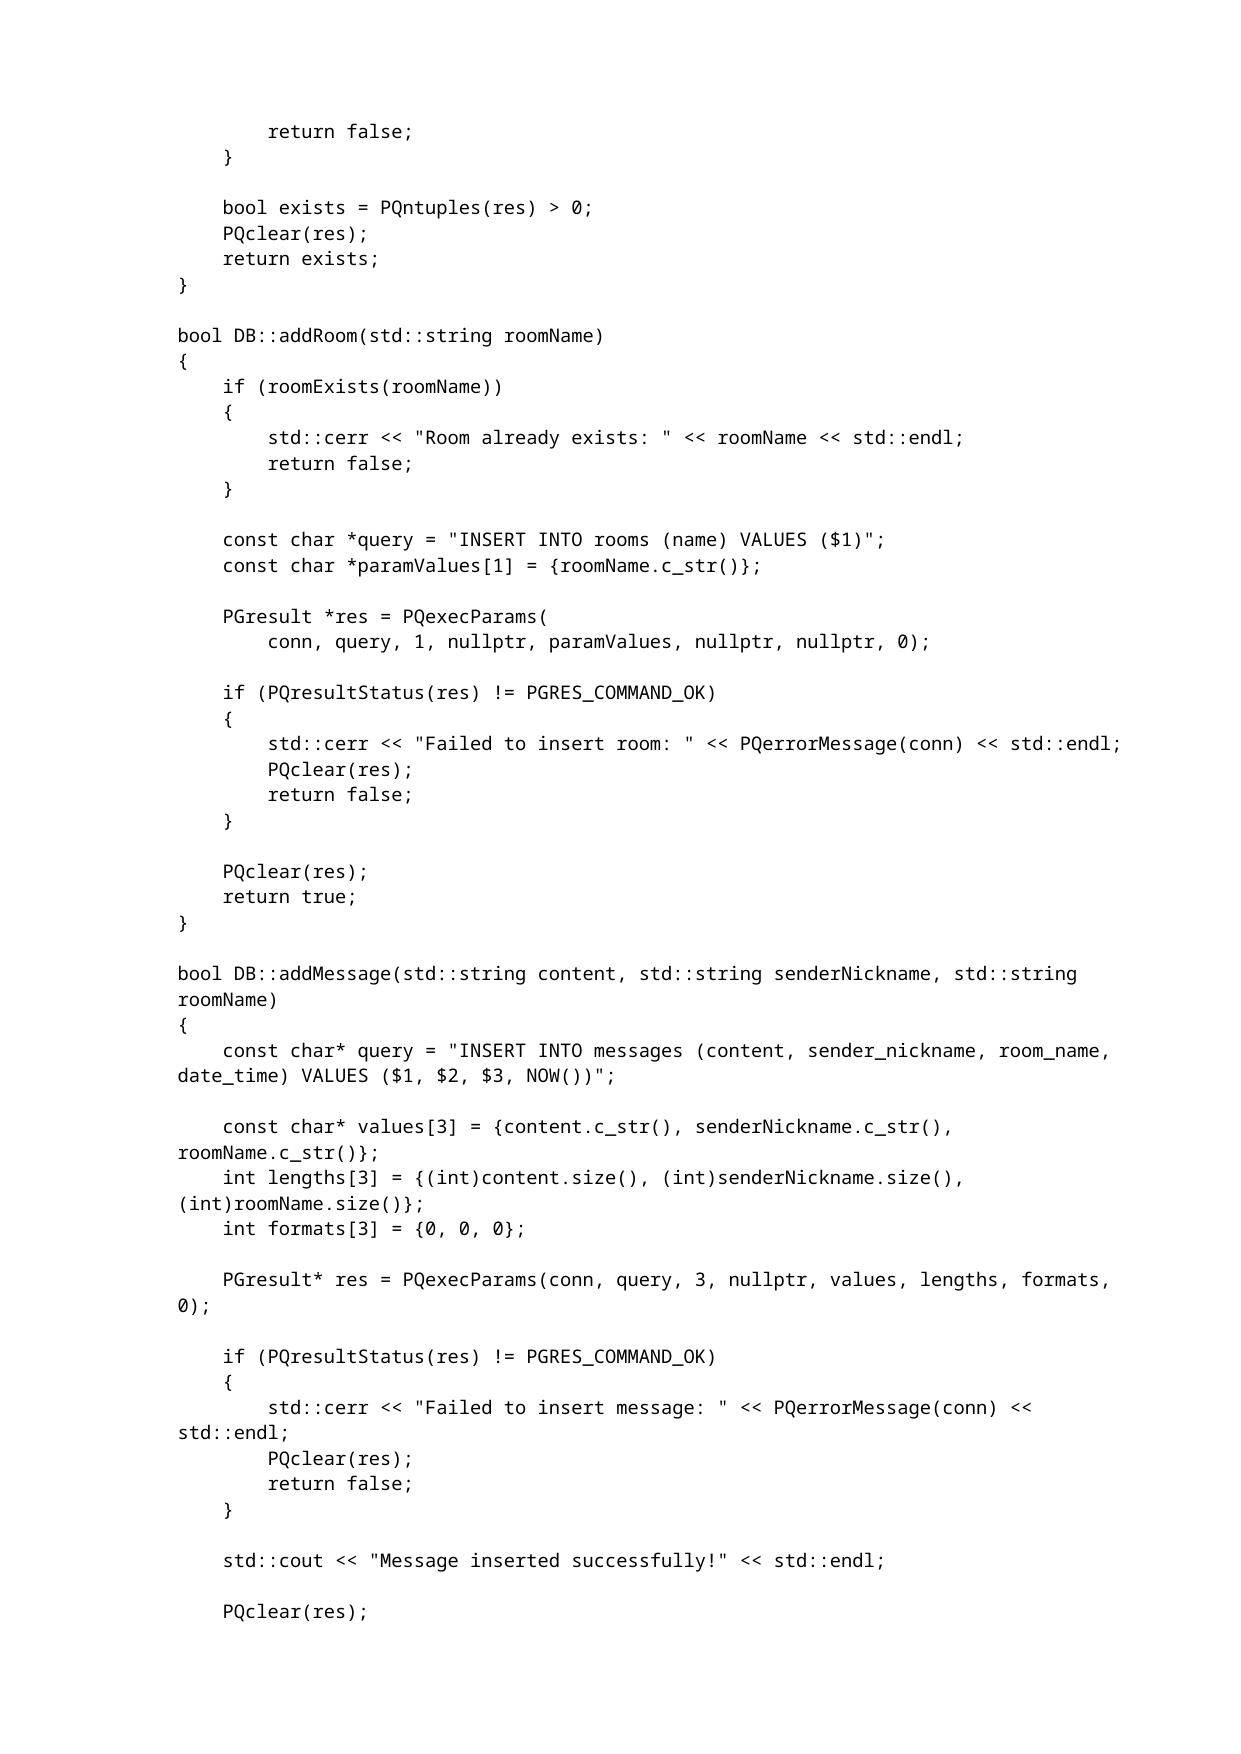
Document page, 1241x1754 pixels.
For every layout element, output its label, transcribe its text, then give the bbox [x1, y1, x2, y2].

text const char* query = "INSERT INTO messages (content, sender_nickname, room_name, date_time) VALUES ($1, $2, $3, NOW())"; [177, 1037, 1152, 1088]
text bool exists = PQntuples(res) > 0; [177, 195, 1152, 220]
text return false; [177, 1471, 1152, 1496]
text bool DB::addMessage(std::string content, std::string senderNickname, std::string roomName) [177, 960, 1152, 1011]
text PQclear(res); [177, 858, 1152, 884]
text return true; [177, 884, 1152, 909]
text return false; [177, 782, 1152, 807]
text PQclear(res); [177, 756, 1152, 782]
text } [177, 144, 1152, 169]
text PQclear(res); [177, 1445, 1152, 1471]
text bool DB::addRoom(std::string roomName) [177, 322, 1152, 348]
text } [177, 909, 1152, 935]
text PGresult *res = PQexecParams( [177, 603, 1152, 628]
text std::cerr << "Failed to insert message: " << PQerrorMessage(conn) << std::endl; [177, 1394, 1152, 1445]
text if (roomExists(roomName)) [177, 373, 1152, 399]
text if (PQresultStatus(res) != PGRES_COMMAND_OK) [177, 679, 1152, 705]
text { [177, 1369, 1152, 1394]
text PQclear(res); [177, 220, 1152, 246]
text std::cerr << "Failed to insert room: " << PQerrorMessage(conn) << std::endl; [177, 731, 1152, 756]
text { [177, 1011, 1152, 1037]
text } [177, 1496, 1152, 1522]
text return false; [177, 450, 1152, 475]
text } [177, 807, 1152, 833]
text int formats[3] = {0, 0, 0}; [177, 1216, 1152, 1241]
text int lengths[3] = {(int)content.size(), (int)senderNickname.size(), (int)roomName.size()}; [177, 1164, 1152, 1216]
text const char *paramValues[1] = {roomName.c_str()}; [177, 552, 1152, 577]
text std::cerr << "Room already exists: " << roomName << std::endl; [177, 424, 1152, 450]
text { [177, 399, 1152, 424]
text std::cout << "Message inserted successfully!" << std::endl; [177, 1547, 1152, 1573]
text PGresult* res = PQexecParams(conn, query, 3, nullptr, values, lengths, formats, 0); [177, 1267, 1152, 1318]
text const char *query = "INSERT INTO rooms (name) VALUES ($1)"; [177, 526, 1152, 552]
text return false; [177, 118, 1152, 144]
text } [177, 271, 1152, 297]
text return exists; [177, 246, 1152, 271]
text { [177, 348, 1152, 373]
text conn, query, 1, nullptr, paramValues, nullptr, nullptr, 0); [177, 628, 1152, 654]
text const char* values[3] = {content.c_str(), senderNickname.c_str(), roomName.c_str()}; [177, 1113, 1152, 1164]
text if (PQresultStatus(res) != PGRES_COMMAND_OK) [177, 1343, 1152, 1369]
text PQclear(res); [177, 1598, 1152, 1624]
text } [177, 475, 1152, 501]
text { [177, 705, 1152, 731]
